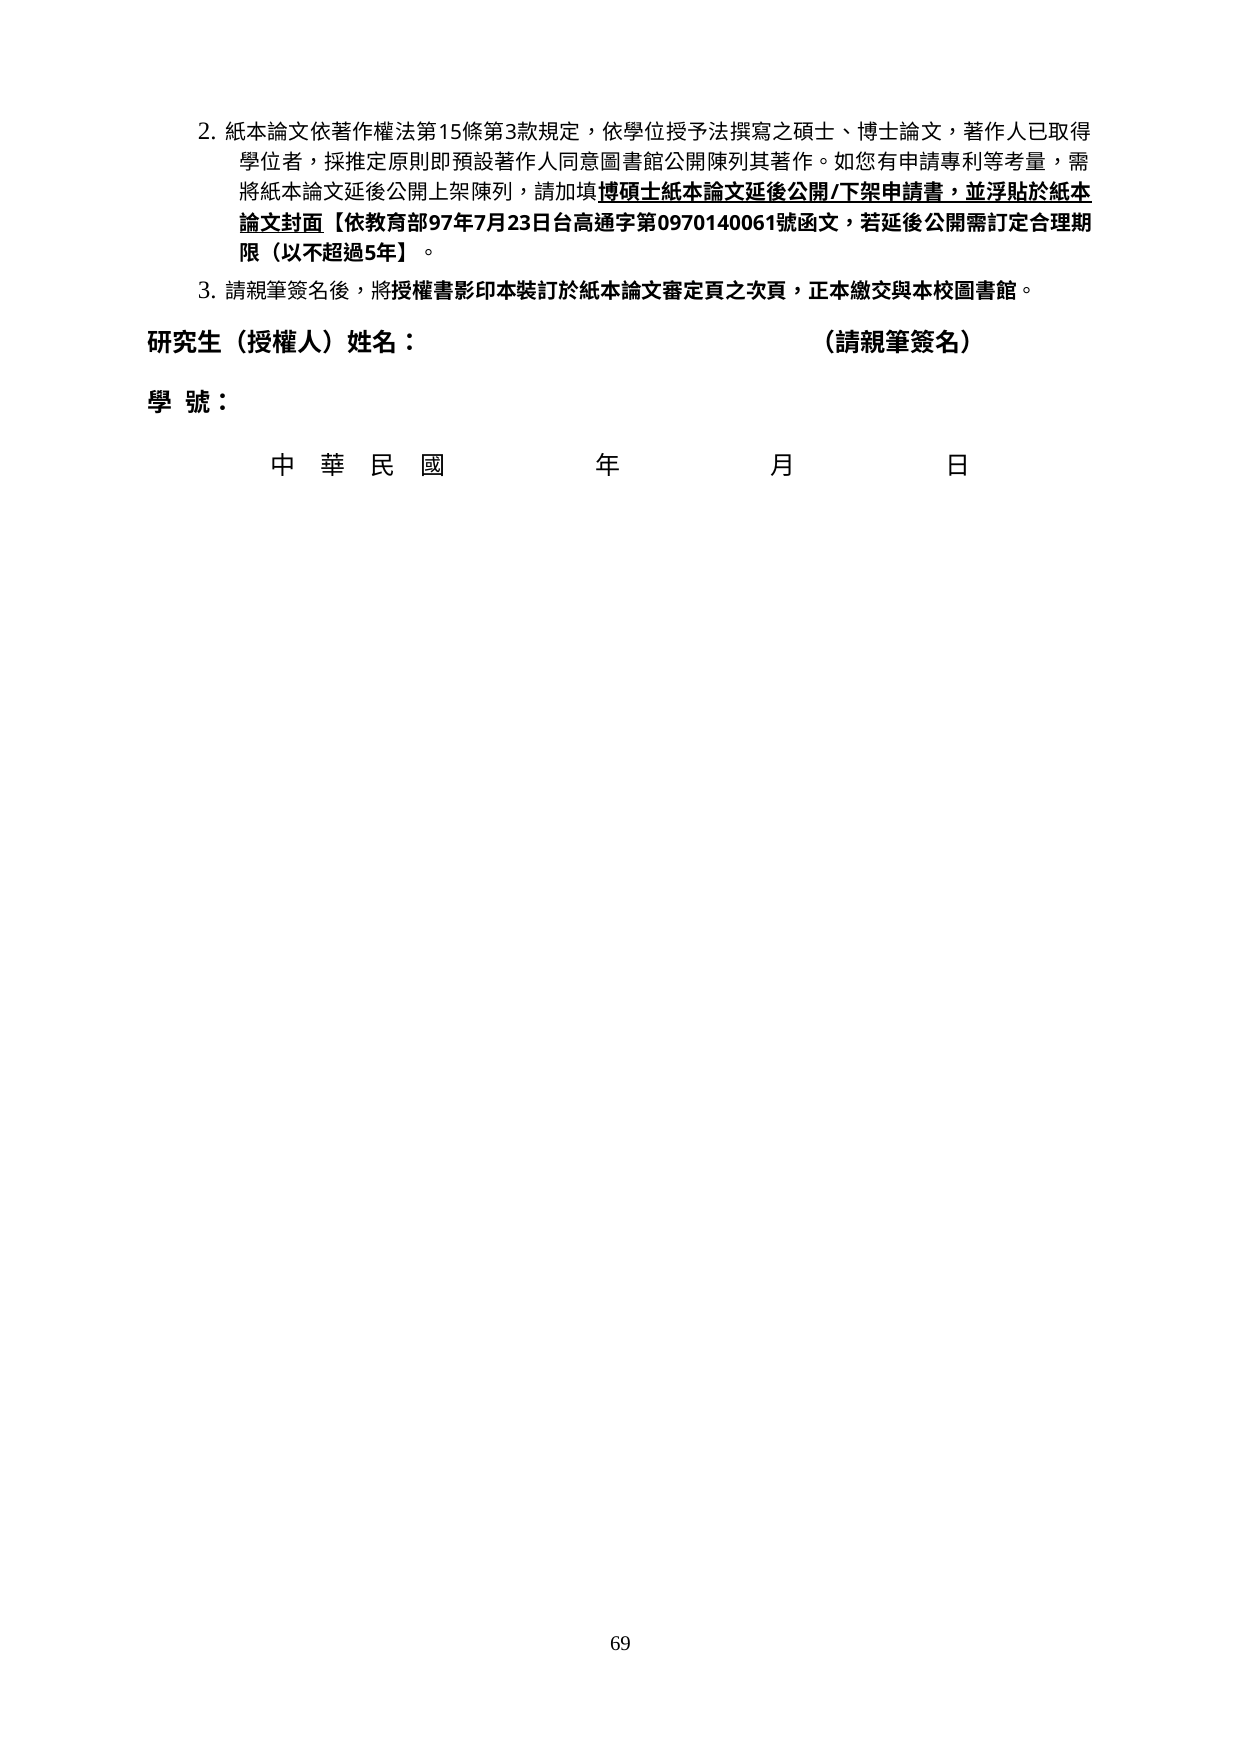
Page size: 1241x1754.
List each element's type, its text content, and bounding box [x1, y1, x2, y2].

list 紙本論文依著作權法第15條第3款規定，依學位授予法撰寫之碩士、博士論文，著作人已取得學位者，採推定原則即預設著作人同意圖書館公開陳列其著作。如您有申請專利等考量，需將紙本論文延後公開上架陳列，請加填博碩士紙本論文延後公開/下架申請書，並浮貼於紙本論文封面【依教育部97年7月23日台高通字第0970140061號函文，若延後公開需訂定合理期限（以不超過5年】。 [198, 115, 1092, 266]
text 中 華 民 國 年 月 日 [148, 422, 1092, 484]
text 學 號： [148, 359, 1092, 422]
text 研究生（授權人）姓名： （請親筆簽名） [148, 323, 1092, 359]
list 請親筆簽名後，將授權書影印本裝訂於紙本論文審定頁之次頁，正本繳交與本校圖書館。 [198, 274, 1092, 304]
